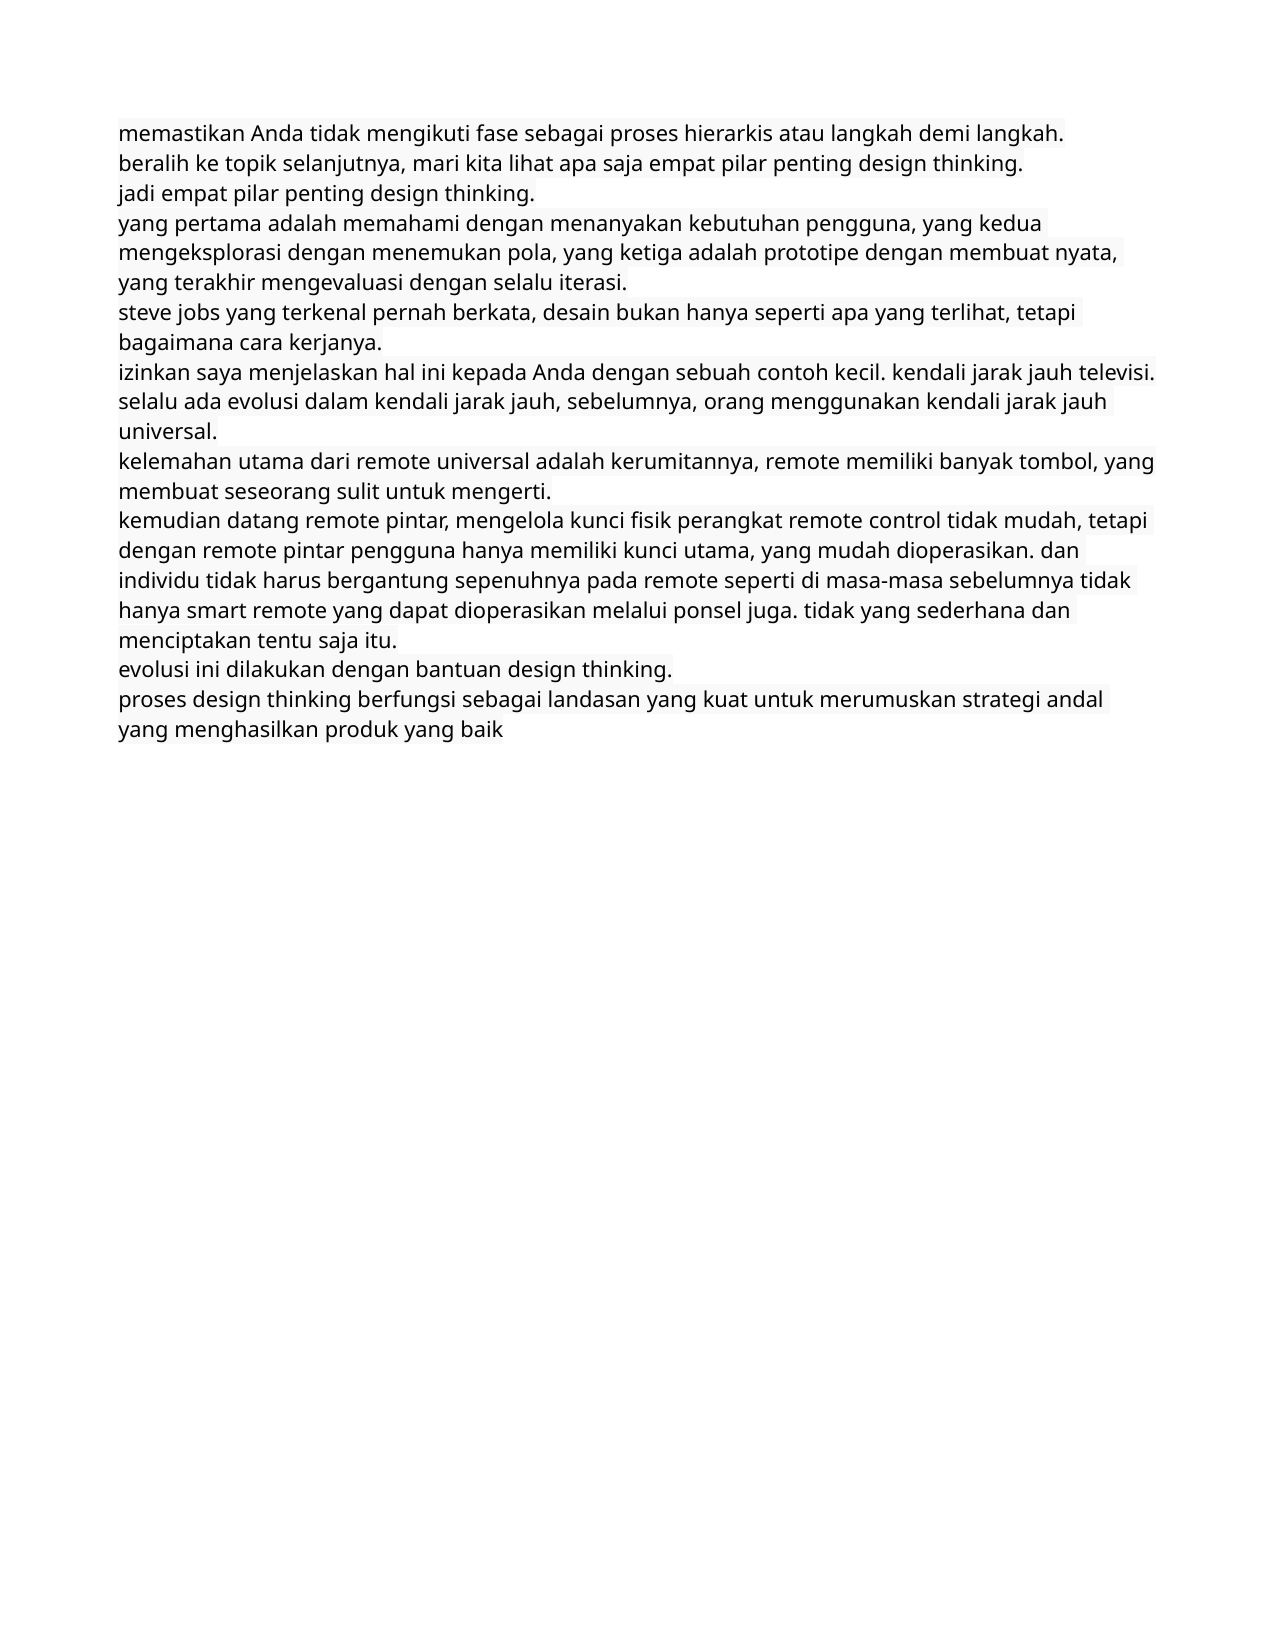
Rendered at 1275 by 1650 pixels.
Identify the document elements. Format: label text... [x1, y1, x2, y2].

text beralih ke topik selanjutnya, mari kita lihat apa saja empat pilar penting design thinking. [118, 148, 1157, 178]
text evolusi ini dilakukan dengan bantuan design thinking. [118, 654, 1157, 684]
text kelemahan utama dari remote universal adalah kerumitannya, remote memiliki banyak tombol, yang membuat seseorang sulit untuk mengerti. [118, 446, 1157, 505]
text proses design thinking berfungsi sebagai landasan yang kuat untuk merumuskan strategi andal yang menghasilkan produk yang baik [118, 684, 1157, 744]
text yang pertama adalah memahami dengan menanyakan kebutuhan pengguna, yang kedua mengeksplorasi dengan menemukan pola, yang ketiga adalah prototipe dengan membuat nyata, yang terakhir mengevaluasi dengan selalu iterasi. [118, 207, 1157, 297]
text jadi empat pilar penting design thinking. [118, 178, 1157, 207]
text steve jobs yang terkenal pernah berkata, desain bukan hanya seperti apa yang terlihat, tetapi bagaimana cara kerjanya. [118, 297, 1157, 356]
text kemudian datang remote pintar, mengelola kunci fisik perangkat remote control tidak mudah, tetapi dengan remote pintar pengguna hanya memiliki kunci utama, yang mudah dioperasikan. dan individu tidak harus bergantung sepenuhnya pada remote seperti di masa-masa sebelumnya tidak hanya smart remote yang dapat dioperasikan melalui ponsel juga. tidak yang sederhana dan menciptakan tentu saja itu. [118, 505, 1157, 654]
text memastikan Anda tidak mengikuti fase sebagai proses hierarkis atau langkah demi langkah. [118, 118, 1157, 148]
text izinkan saya menjelaskan hal ini kepada Anda dengan sebuah contoh kecil. kendali jarak jauh televisi. [118, 356, 1157, 386]
text selalu ada evolusi dalam kendali jarak jauh, sebelumnya, orang menggunakan kendali jarak jauh universal. [118, 386, 1157, 446]
